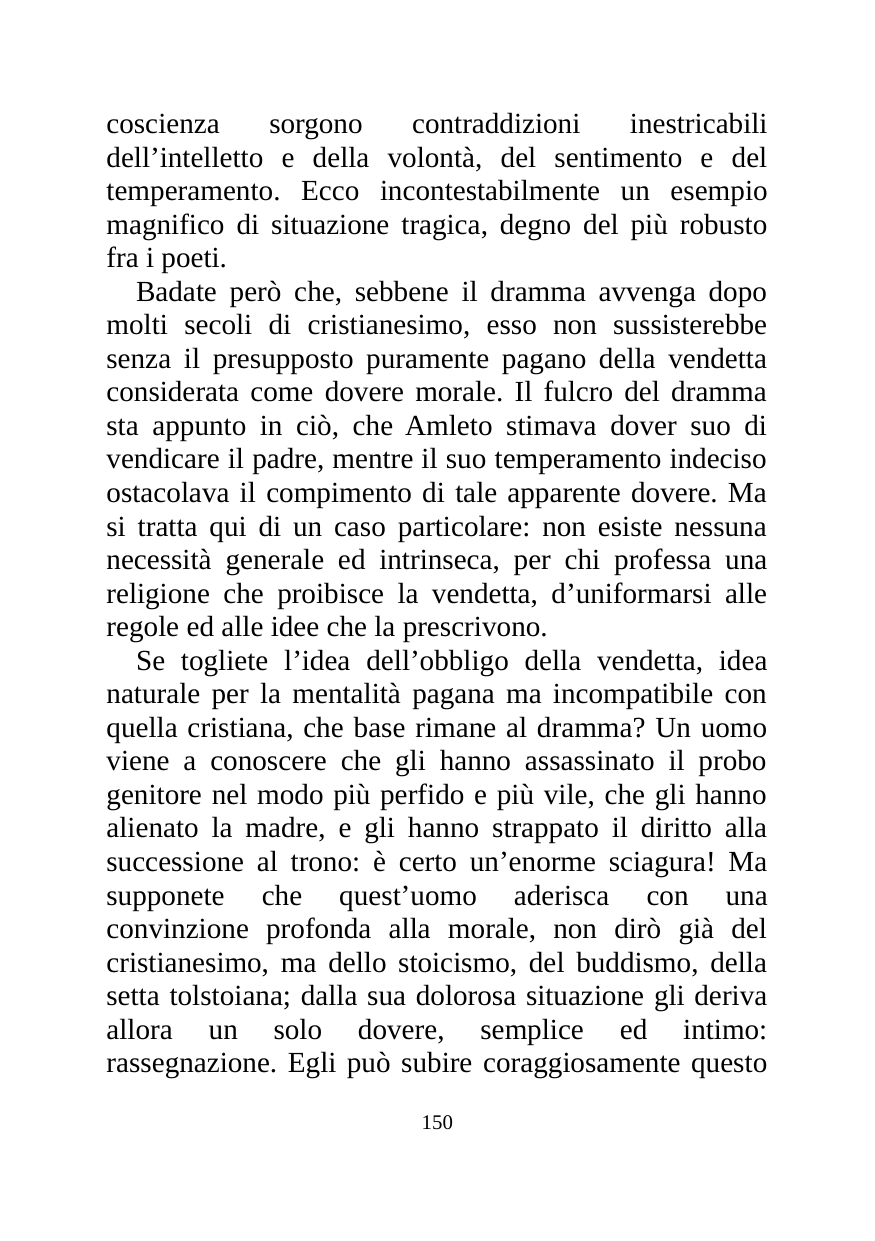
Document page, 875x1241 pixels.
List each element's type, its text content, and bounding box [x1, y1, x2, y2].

text Se togliete l’idea dell’obbligo della vendetta, idea naturale per la mentalità pagana ma incompatibile con quella cristiana, che base rimane al dramma? Un uomo viene a conoscere che gli hanno assassinato il probo genitore nel modo più perfido e più vile, che gli hanno alienato la madre, e gli hanno strappato il diritto alla successione al trono: è certo un’enorme sciagura! Ma supponete che quest’uomo aderisca con una convinzione profonda alla morale, non dirò già del cristianesimo, ma dello stoicismo, del buddismo, della setta tolstoiana; dalla sua dolorosa situazione gli deriva allora un solo dovere, semplice ed intimo: rassegnazione. Egli può subire coraggiosamente questo [106, 643, 768, 1079]
text coscienza sorgono contraddizioni inestricabili dell’intelletto e della volontà, del sentimento e del temperamento. Ecco incontestabilmente un esempio magnifico di situazione tragica, degno del più robusto fra i poeti. [106, 106, 768, 274]
text Badate però che, sebbene il dramma avvenga dopo molti secoli di cristianesimo, esso non sussisterebbe senza il presupposto puramente pagano della vendetta considerata come dovere morale. Il fulcro del dramma sta appunto in ciò, che Amleto stimava dover suo di vendicare il padre, mentre il suo temperamento indeciso ostacolava il compimento di tale apparente dovere. Ma si tratta qui di un caso particolare: non esiste nessuna necessità generale ed intrinseca, per chi professa una religione che proibisce la vendetta, d’uniformarsi alle regole ed alle idee che la prescrivono. [106, 274, 768, 643]
